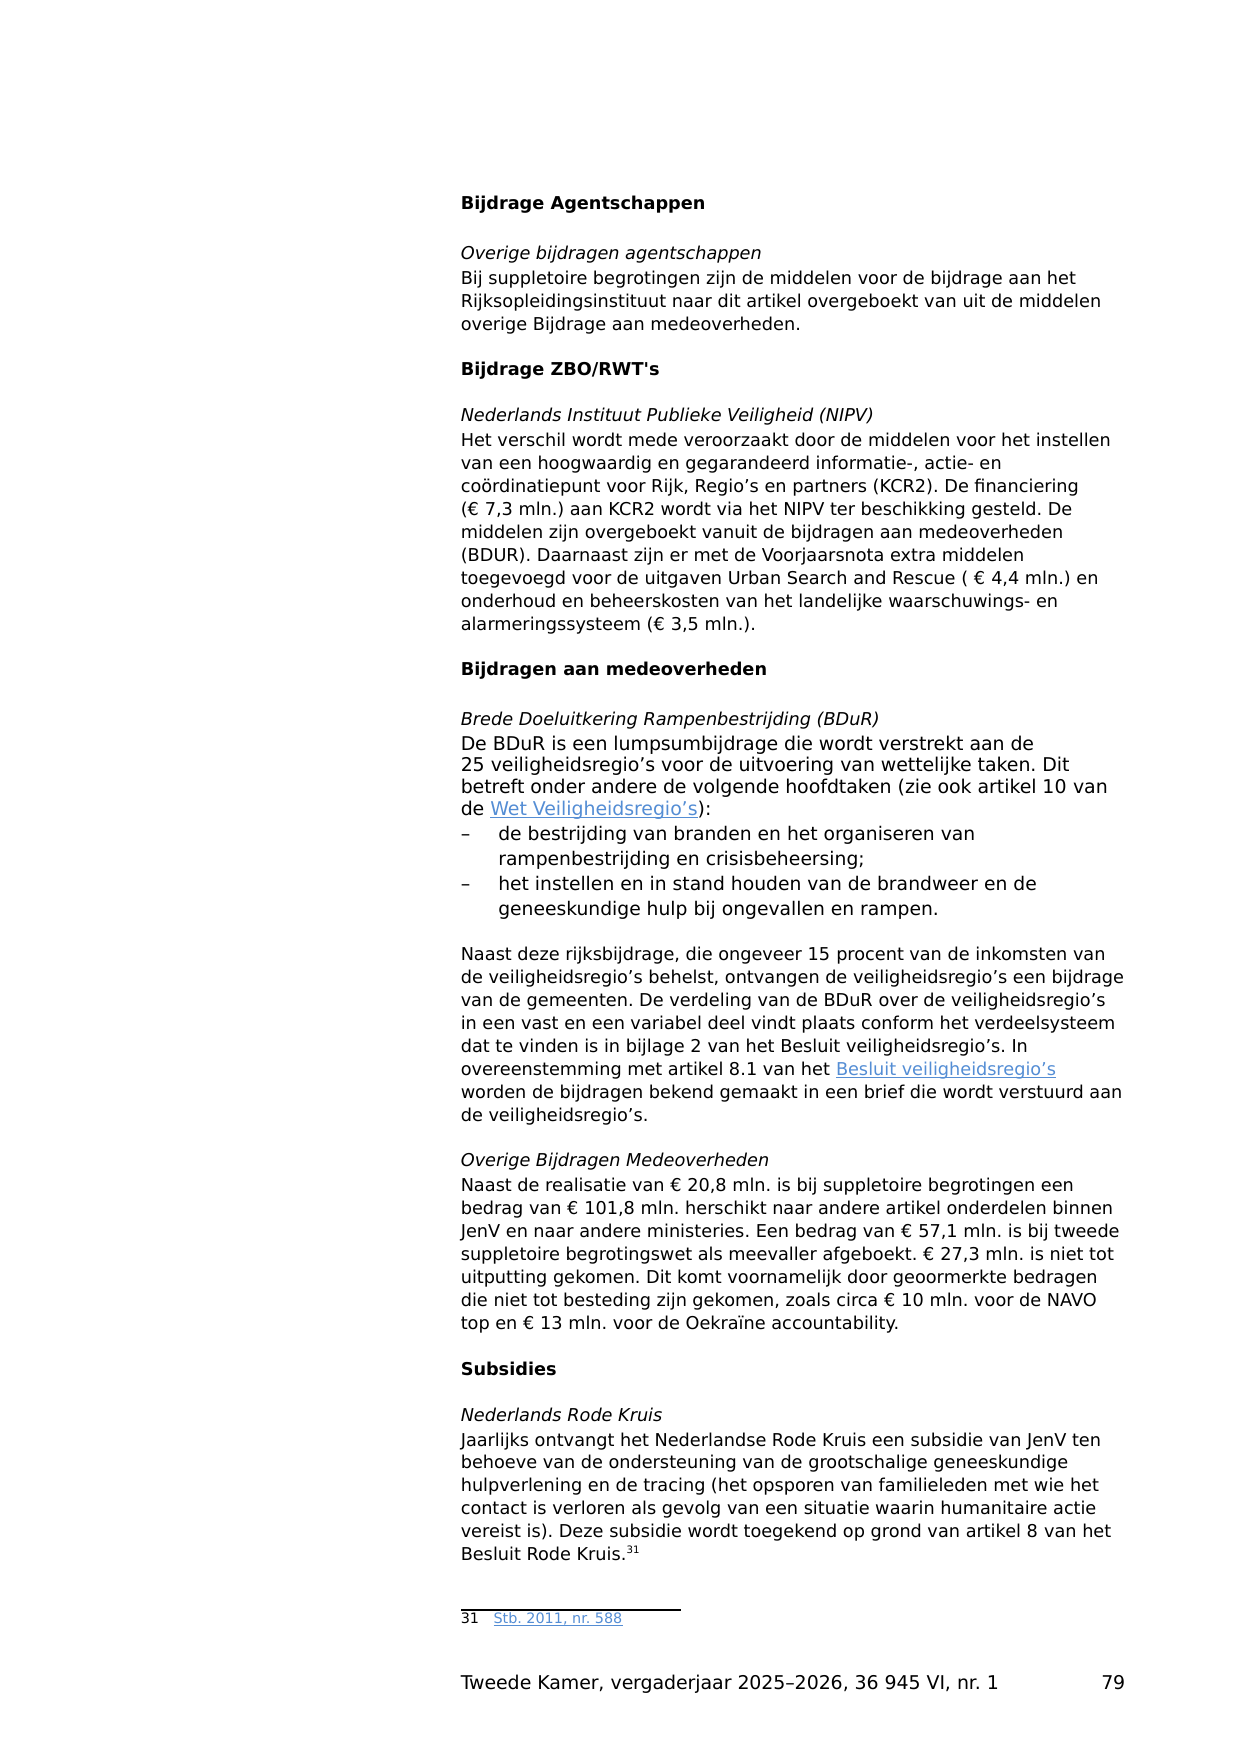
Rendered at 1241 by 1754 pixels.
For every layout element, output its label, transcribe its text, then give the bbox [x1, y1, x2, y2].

text De BDuR is een lumpsumbijdrage die wordt verstrekt aan de 25 veiligheidsregio’s voor de uitvoering van wettelijke taken. Dit betreft onder andere de volgende hoofdtaken (zie ook artikel 10 van de Wet Veiligheidsregio’s): [461, 732, 1125, 820]
text Bij suppletoire begrotingen zijn de middelen voor de bijdrage aan het Rijksopleidingsinstituut naar dit artikel overgeboekt van uit de middelen overige Bijdrage aan medeoverheden. [461, 266, 1125, 334]
text Nederlands Rode Kruis [461, 1403, 1125, 1426]
text Bijdrage ZBO/RWT's [461, 357, 1125, 380]
text Het verschil wordt mede veroorzaakt door de middelen voor het instellen van een hoogwaardig en gegarandeerd informatie-, actie- en coördinatiepunt voor Rijk, Regio’s en partners (KCR2). De financiering (€ 7,3 mln.) aan KCR2 wordt via het NIPV ter beschikking gesteld. De middelen zijn overgeboekt vanuit de bijdragen aan medeoverheden (BDUR). Daarnaast zijn er met de Voorjaarsnota extra middelen toegevoegd voor de uitgaven Urban Search and Rescue ( € 4,4 mln.) en onderhoud en beheerskosten van het landelijke waarschuwings- en alarmeringssysteem (€ 3,5 mln.). [461, 428, 1125, 634]
text Naast deze rijksbijdrage, die ongeveer 15 procent van de inkomsten van de veiligheidsregio’s behelst, ontvangen de veiligheidsregio’s een bijdrage van de gemeenten. De verdeling van de BDuR over de veiligheidsregio’s in een vast en een variabel deel vindt plaats conform het verdeelsysteem dat te vinden is in bijlage 2 van het Besluit veiligheidsregio’s. In overeenstemming met artikel 8.1 van het Besluit veiligheidsregio’s worden de bijdragen bekend gemaakt in een brief die wordt verstuurd aan de veiligheidsregio’s. [461, 942, 1125, 1126]
list de bestrijding van branden en het organiseren van rampenbestrijding en crisisbeheersing; [461, 820, 1125, 870]
text Naast de realisatie van € 20,8 mln. is bij suppletoire begrotingen een bedrag van € 101,8 mln. herschikt naar andere artikel onderdelen binnen JenV en naar andere ministeries. Een bedrag van € 57,1 mln. is bij tweede suppletoire begrotingswet als meevaller afgeboekt. € 27,3 mln. is niet tot uitputting gekomen. Dit komt voornamelijk door geoormerkte bedragen die niet tot besteding zijn gekomen, zoals circa € 10 mln. voor de NAVO top en € 13 mln. voor de Oekraïne accountability. [461, 1173, 1125, 1334]
text Overige Bijdragen Medeoverheden [461, 1148, 1125, 1171]
list het instellen en in stand houden van de brandweer en de geneeskundige hulp bij ongevallen en rampen. [461, 870, 1125, 920]
text Brede Doeluitkering Rampenbestrijding (BDuR) [461, 707, 1125, 730]
text Bijdrage Agentschappen [461, 191, 1125, 214]
text Bijdragen aan medeoverheden [461, 657, 1125, 680]
text Jaarlijks ontvangt het Nederlandse Rode Kruis een subsidie van JenV ten behoeve van de ondersteuning van de grootschalige geneeskundige hulpverlening en de tracing (het opsporen van familieleden met wie het contact is verloren als gevolg van een situatie waarin humanitaire actie vereist is). Deze subsidie wordt toegekend op grond van artikel 8 van het Besluit Rode Kruis. [461, 1428, 1125, 1565]
text Nederlands Instituut Publieke Veiligheid (NIPV) [461, 403, 1125, 426]
text __Stb. 2011, nr. 588 [461, 1610, 1125, 1627]
text Subsidies [461, 1357, 1125, 1380]
text Overige bijdragen agentschappen [461, 241, 1125, 264]
